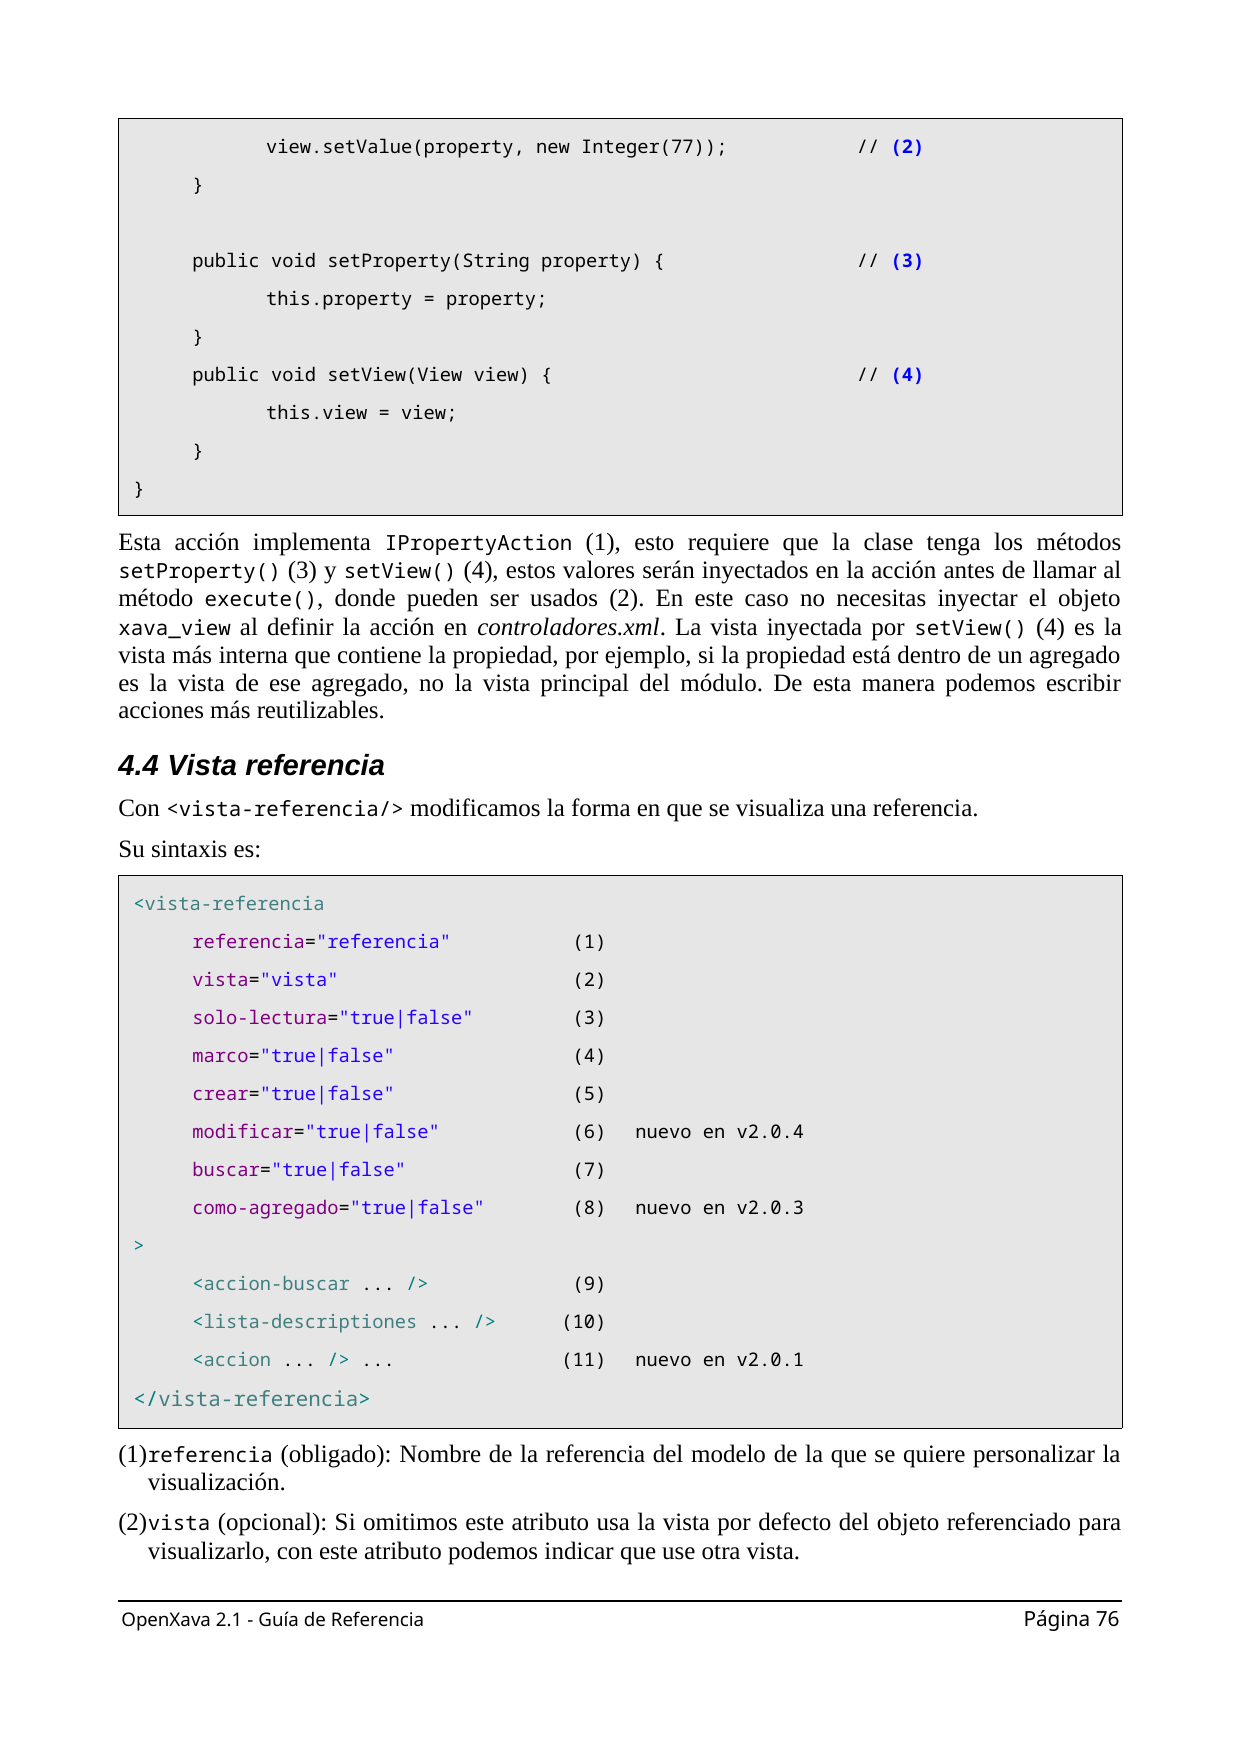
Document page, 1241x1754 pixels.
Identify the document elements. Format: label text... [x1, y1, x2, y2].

text </vista-referencia> [119, 1369, 1122, 1428]
text Su sintaxis es: [118, 835, 1122, 863]
text this.property = property; [119, 270, 1122, 308]
text vista="vista" (2) [119, 951, 1122, 989]
text <vista-referencia [119, 876, 1122, 913]
text } [119, 308, 1122, 346]
text public void setView(View view) { // (4) [119, 346, 1122, 384]
text buscar="true|false" (7) [119, 1141, 1122, 1179]
text marco="true|false" (4) [119, 1027, 1122, 1065]
text Con <vista-referencia/> modificamos la forma en que se visualiza una referencia. [118, 794, 1122, 823]
text como-agregado="true|false" (8) nuevo en v2.0.3 [119, 1179, 1122, 1217]
text public void setProperty(String property) { // (3) [119, 232, 1122, 270]
list vista (opcional): Si omitimos este atributo usa la vista por defecto del objeto referenciado para visualizarlo, con este atributo podemos indicar que use otra vista. [118, 1508, 1122, 1564]
text crear="true|false" (5) [119, 1065, 1122, 1103]
text <lista-descriptiones ... /> (10) [119, 1293, 1122, 1332]
list referencia (obligado): Nombre de la referencia del modelo de la que se quiere personalizar la visualización. [118, 1440, 1122, 1496]
text modificar="true|false" (6) nuevo en v2.0.4 [119, 1103, 1122, 1141]
text <accion ... /> ... (11) nuevo en v2.0.1 [119, 1332, 1122, 1369]
text referencia="referencia" (1) [119, 913, 1122, 951]
text } [119, 460, 1122, 515]
text this.view = view; [119, 384, 1122, 422]
text } [119, 422, 1122, 460]
text view.setValue(property, new Integer(77)); // (2) [119, 119, 1122, 156]
text } [119, 156, 1122, 194]
text <accion-buscar ... /> (9) [119, 1256, 1122, 1293]
text Esta acción implementa IPropertyAction (1), esto requiere que la clase tenga los métodos setProperty() (3) y setView() (4), estos valores serán inyectados en la acción antes de llamar al método execute(), donde pueden ser usados (2). En este caso no necesitas inyectar el objeto xava_view al definir la acción en controladores.xml. La vista inyectada por setView() (4) es la vista más interna que contiene la propiedad, por ejemplo, si la propiedad está dentro de un agregado es la vista de ese agregado, no la vista principal del módulo. De esta manera podemos escribir acciones más reutilizables. [118, 528, 1122, 724]
subtitle Vista referencia [118, 749, 1122, 782]
text solo-lectura="true|false" (3) [119, 989, 1122, 1027]
text > [119, 1217, 1122, 1256]
